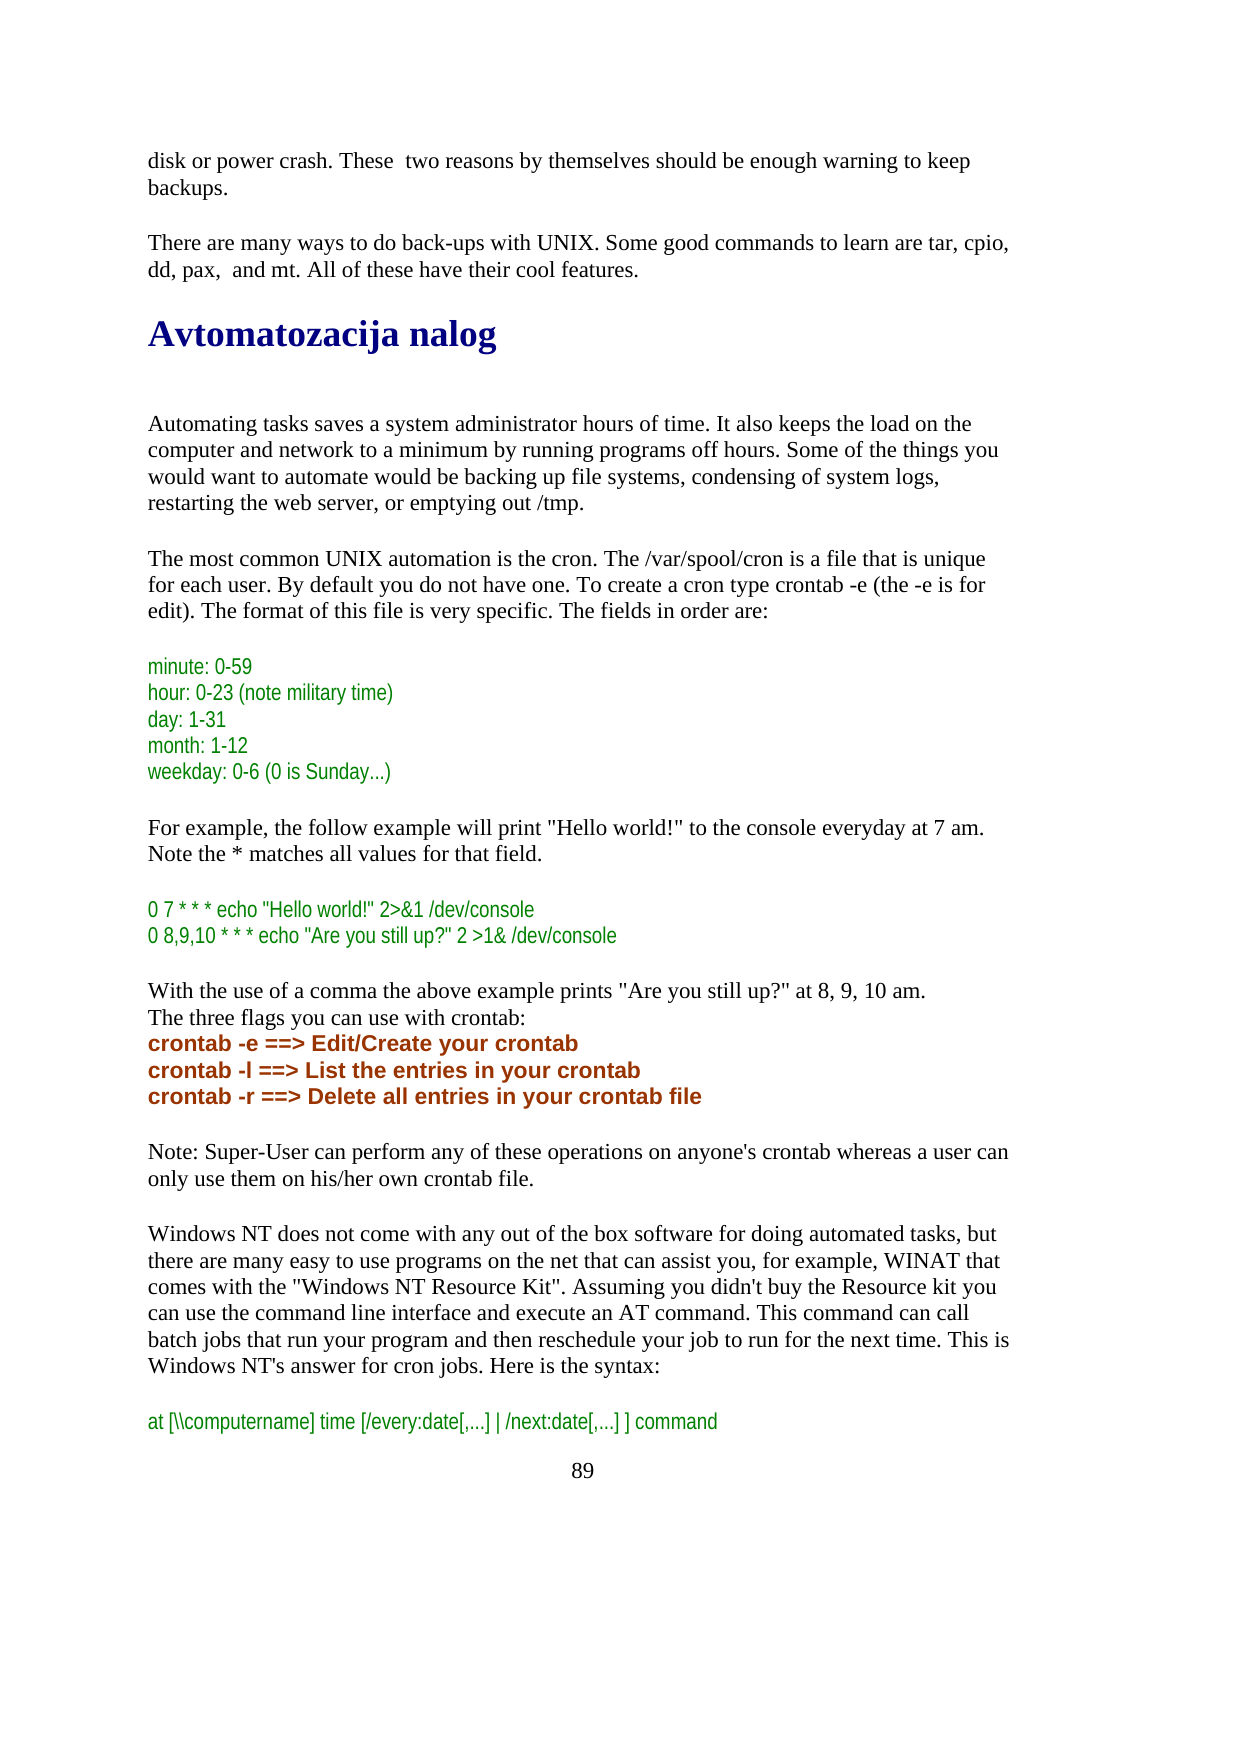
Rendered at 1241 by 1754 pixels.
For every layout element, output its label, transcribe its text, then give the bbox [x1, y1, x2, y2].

text For example, the follow example will print "Hello world!" to the console everyday at 7 am. Note the * matches all values for that field. [148, 814, 1018, 866]
text Automating tasks saves a system administrator hours of time. It also keeps the load on the computer and network to a minimum by running programs off hours. Some of the things you would want to automate would be backing up file systems, condensing of system logs, restarting the web server, or emptying out /tmp. [148, 384, 1018, 515]
text Windows NT does not come with any out of the box software for doing automated tasks, but there are many easy to use programs on the net that can assist you, for example, WINAT that comes with the "Windows NT Resource Kit". Assuming you didn't buy the Resource kit you can use the command line interface and execute an AT command. This command can call batch jobs that run your program and then reschedule your job to run for the next time. This is Windows NT's answer for cron jobs. Here is the syntax: [148, 1220, 1018, 1378]
subtitle Avtomatozacija nalog [148, 311, 1093, 354]
text There are many ways to do back-ups with UNIX. Some good commands to learn are tar, cpio, dd, pax, and mt. All of these have their cool features. [148, 229, 1018, 282]
text minute: 0-59 hour: 0-23 (note military time) day: 1-31 month: 1-12 weekday: 0-6 (0 is Sunday...) [148, 653, 1018, 784]
text The most common UNIX automation is the cron. The /var/spool/cron is a file that is unique for each user. By default you do not have one. To create a cron type crontab -e (the -e is for edit). The format of this file is very specific. The fields in order are: [148, 544, 1018, 624]
text disk or power crash. These two reasons by themselves should be enough warning to keep backups. [148, 148, 1018, 200]
text at [\\computername] time [/every:date[,...] | /next:date[,...] ] command [148, 1408, 1018, 1434]
text With the use of a comma the above example prints "Are you still up?" at 8, 9, 10 am. The three flags you can use with crontab: crontab -e ==> Edit/Create your crontab crontab -l ==> List the entries in your crontab crontab -r ==> Delete all entries in your crontab file [148, 977, 1018, 1109]
text Note: Super-User can perform any of these operations on anyone's crontab whereas a user can only use them on his/her own crontab file. [148, 1138, 1018, 1191]
text 0 7 * * * echo "Hello world!" 2>&1 /dev/console 0 8,9,10 * * * echo "Are you still up?" 2 >1& /dev/console [148, 896, 1018, 948]
